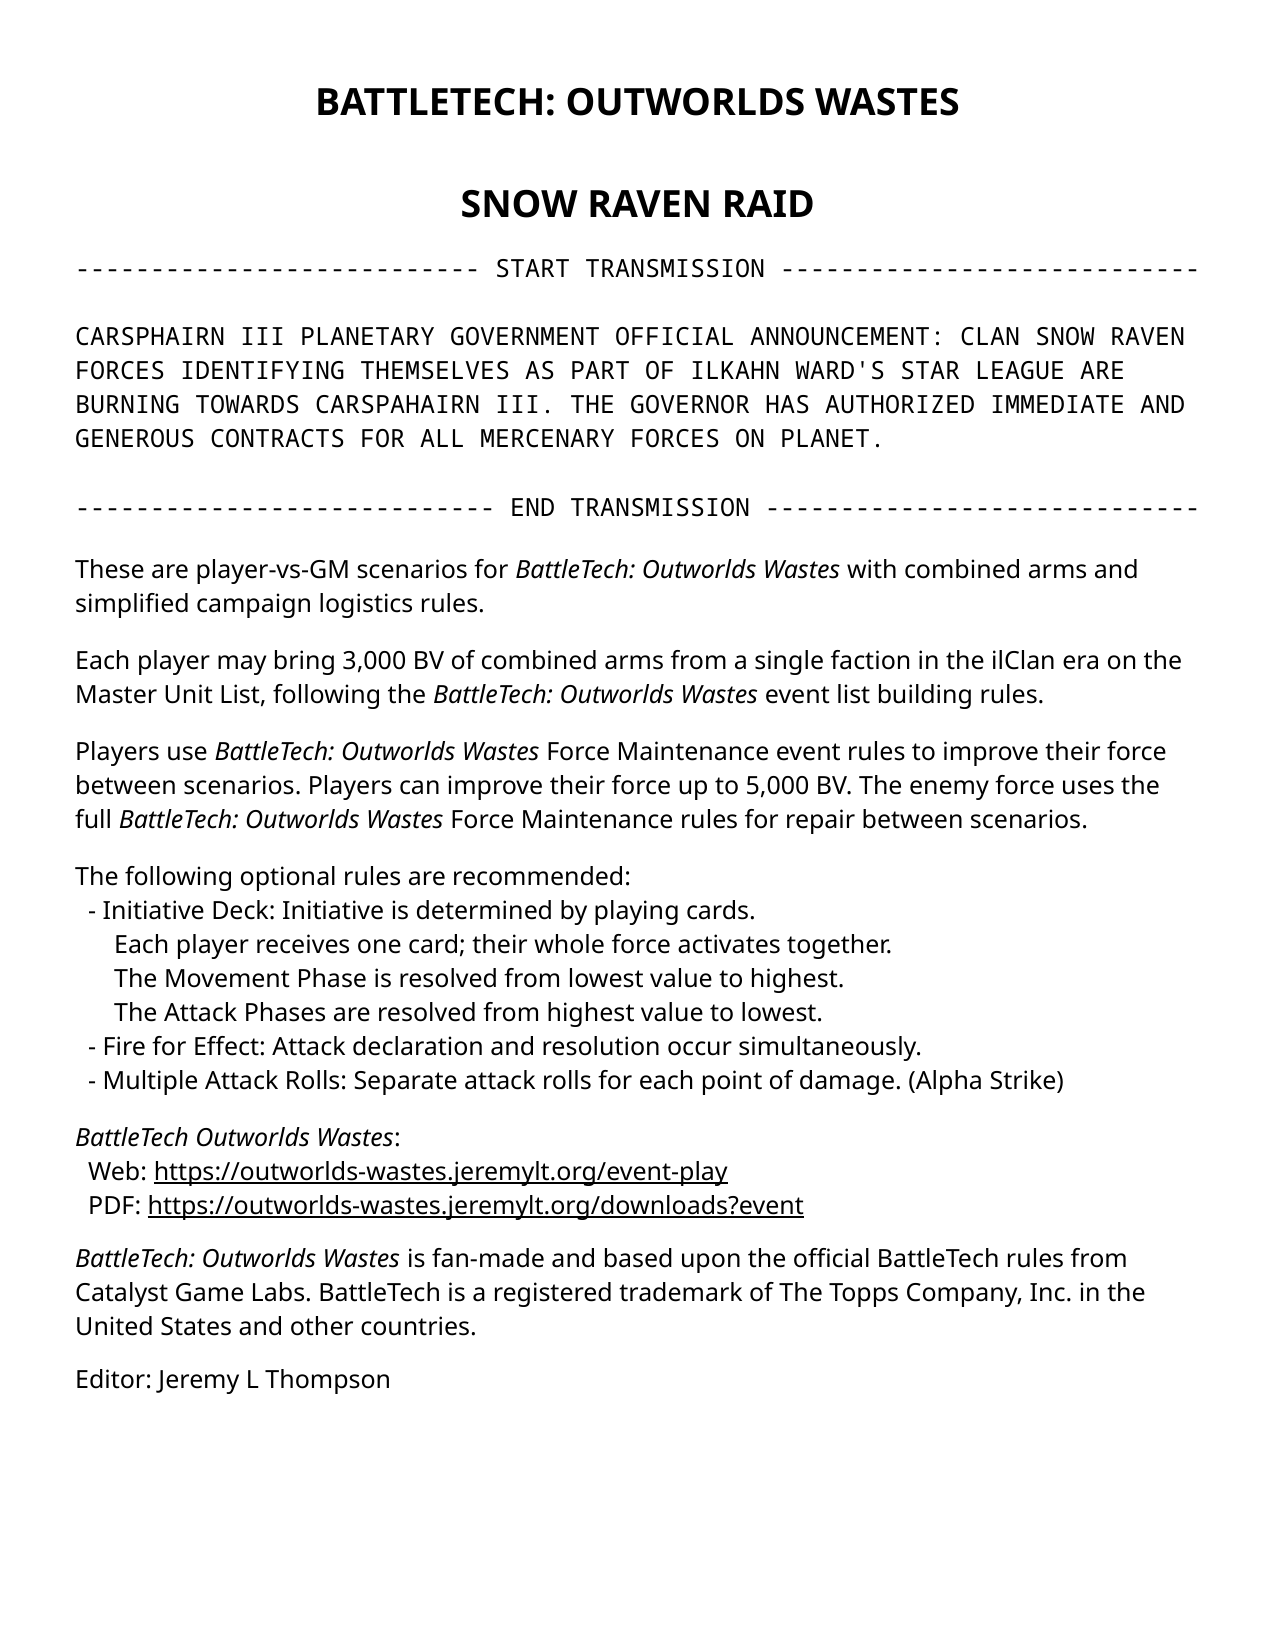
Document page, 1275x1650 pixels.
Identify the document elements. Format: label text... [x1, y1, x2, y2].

text These are player-vs-GM scenarios for BattleTech: Outworlds Wastes with combined arms and simplified campaign logistics rules. [75, 552, 1200, 620]
text PDF: https://outworlds-wastes.jeremylt.org/downloads?event [75, 1188, 1200, 1222]
text CARSPHAIRN III PLANETARY GOVERNMENT OFFICIAL ANNOUNCEMENT: CLAN SNOW RAVEN FORCES IDENTIFYING THEMSELVES AS PART OF ILKAHN WARD'S STAR LEAGUE ARE BURNING TOWARDS CARSPAHAIRN III. THE GOVERNOR HAS AUTHORIZED IMMEDIATE AND GENEROUS CONTRACTS FOR ALL MERCENARY FORCES ON PLANET. [75, 285, 1200, 455]
subtitle SNOW RAVEN RAID [75, 126, 1200, 228]
text BATTLETECH: OUTWORLDS WASTES [75, 75, 1200, 126]
text The Movement Phase is resolved from lowest value to highest. [75, 961, 1200, 994]
text The Attack Phases are resolved from highest value to lowest. [75, 994, 1200, 1029]
text - Fire for Effect: Attack declaration and resolution occur simultaneously. [75, 1029, 1200, 1063]
text BattleTech Outworlds Wastes: [75, 1119, 1200, 1153]
text - Initiative Deck: Initiative is determined by playing cards. [75, 892, 1200, 926]
text The following optional rules are recommended: [75, 858, 1200, 892]
text Each player receives one card; their whole force activates together. [75, 926, 1200, 961]
text ---------------------------- END TRANSMISSION ----------------------------- [75, 455, 1200, 523]
text Web: https://outworlds-wastes.jeremylt.org/event-play [75, 1153, 1200, 1188]
text BattleTech: Outworlds Wastes is fan-made and based upon the official BattleTech rules from Catalyst Game Labs. BattleTech is a registered trademark of The Topps Company, Inc. in the United States and other countries. [75, 1241, 1200, 1343]
text - Multiple Attack Rolls: Separate attack rolls for each point of damage. (Alpha Strike) [75, 1063, 1200, 1097]
text Players use BattleTech: Outworlds Wastes Force Maintenance event rules to improve their force between scenarios. Players can improve their force up to 5,000 BV. The enemy force uses the full BattleTech: Outworlds Wastes Force Maintenance rules for repair between scenarios. [75, 733, 1200, 836]
text --------------------------- START TRANSMISSION ---------------------------- [75, 251, 1200, 285]
text Each player may bring 3,000 BV of combined arms from a single faction in the ilClan era on the Master Unit List, following the BattleTech: Outworlds Wastes event list building rules. [75, 643, 1200, 711]
text Editor: Jeremy L Thompson [75, 1362, 1200, 1396]
